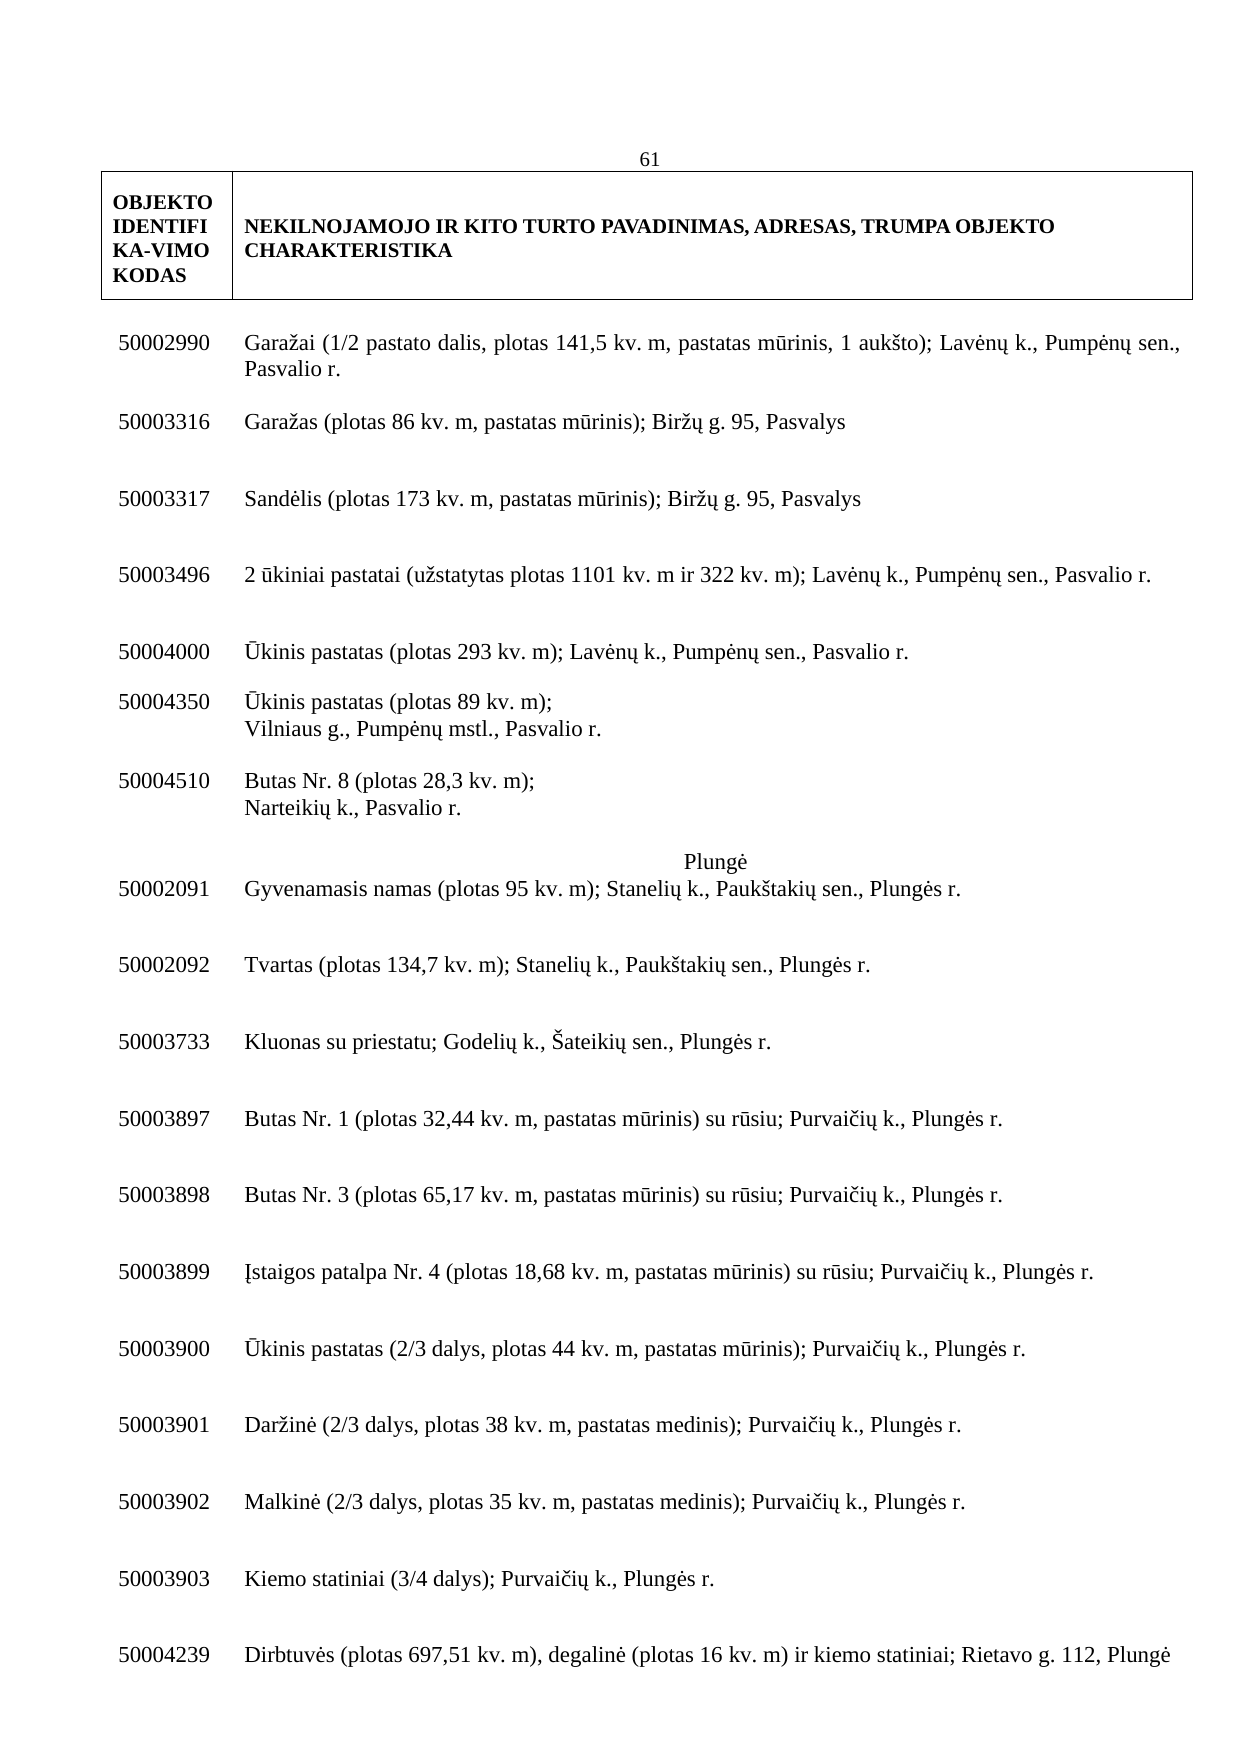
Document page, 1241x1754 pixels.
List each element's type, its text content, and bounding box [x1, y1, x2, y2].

table_cell [1193, 1335, 1198, 1385]
table_cell [101, 1079, 1198, 1105]
table_cell Daržinė (2/3 dalys, plotas 38 kv. m, pastatas medinis); Purvaičių k., Plungės r. [233, 1411, 1192, 1462]
table_cell [1193, 875, 1198, 925]
table_cell [1148, 767, 1192, 820]
table_cell 50003898 [101, 1181, 233, 1232]
table_cell [101, 1462, 1198, 1488]
table_cell Butas Nr. 3 (plotas 65,17 kv. m, pastatas mūrinis) su rūsiu; Purvaičių k., Plungės r. [233, 1181, 1192, 1232]
table_cell Garažas (plotas 86 kv. m, pastatas mūrinis); Biržų g. 95, Pasvalys [233, 408, 1192, 458]
table_cell 50003903 [101, 1565, 233, 1615]
table_cell [101, 925, 1198, 951]
table_cell Butas Nr. 8 (plotas 28,3 kv. m); Narteikių k., Pasvalio r. [233, 767, 1148, 820]
table_cell [1193, 408, 1198, 458]
table_cell 50002092 [101, 951, 233, 1002]
table_cell [101, 849, 233, 875]
table_cell 50004350 [101, 688, 233, 741]
table_cell [1193, 638, 1198, 688]
table_cell 2 ūkiniai pastatai (užstatytas plotas 1101 kv. m ir 322 kv. m); Lavėnų k., Pumpėnų sen., Pasvalio r. [233, 561, 1192, 612]
table_cell Dirbtuvės (plotas 697,51 kv. m), degalinė (plotas 16 kv. m) ir kiemo statiniai; Rietavo g. 112, Plungė [233, 1641, 1192, 1692]
table_cell [101, 820, 1198, 846]
table_cell [1193, 1641, 1198, 1692]
table_cell [101, 535, 1198, 561]
table_cell [1148, 688, 1192, 741]
table_cell 50002091 [101, 875, 233, 925]
table_cell [101, 1539, 1198, 1565]
table_cell 50003901 [101, 1411, 233, 1462]
table_cell 50003897 [101, 1105, 233, 1155]
table_cell [1193, 951, 1198, 1002]
table_cell Įstaigos patalpa Nr. 4 (plotas 18,68 kv. m, pastatas mūrinis) su rūsiu; Purvaičių k., Plungės r. [233, 1258, 1192, 1308]
table_cell [1193, 485, 1198, 535]
table_cell [1193, 767, 1198, 820]
table_cell [101, 612, 1198, 638]
table_cell [101, 458, 1198, 484]
table_cell Tvartas (plotas 134,7 kv. m); Stanelių k., Paukštakių sen., Plungės r. [233, 951, 1192, 1002]
table_cell 50002990 [101, 329, 233, 382]
table_cell [101, 1385, 1198, 1411]
table_cell [101, 741, 1198, 767]
table_cell [101, 1309, 1198, 1335]
table_cell Plungė [233, 849, 1198, 875]
table_cell 50004239 [101, 1641, 233, 1692]
table_cell 50003900 [101, 1335, 233, 1385]
table_cell [1193, 688, 1198, 741]
table_cell [1193, 1411, 1198, 1462]
table_cell 50003316 [101, 408, 233, 458]
table_cell [1193, 1258, 1198, 1308]
table_cell [101, 1002, 1198, 1028]
table_cell [1193, 1028, 1198, 1078]
table_cell [1193, 1488, 1198, 1538]
table_cell Kiemo statiniai (3/4 dalys); Purvaičių k., Plungės r. [233, 1565, 1192, 1615]
table_cell Butas Nr. 1 (plotas 32,44 kv. m, pastatas mūrinis) su rūsiu; Purvaičių k., Plungės r. [233, 1105, 1192, 1155]
table_cell Ūkinis pastatas (plotas 89 kv. m); Vilniaus g., Pumpėnų mstl., Pasvalio r. [233, 688, 1148, 741]
table_cell [101, 1615, 1198, 1641]
table_cell 50004510 [101, 767, 233, 820]
table_cell [101, 382, 1198, 408]
table_cell 50003496 [101, 561, 233, 612]
table_cell [1193, 1105, 1198, 1155]
table_cell [101, 1155, 1198, 1181]
table_cell 50003902 [101, 1488, 233, 1538]
table_cell 50003733 [101, 1028, 233, 1078]
table_cell 50003899 [101, 1258, 233, 1308]
table_cell 50004000 [101, 638, 233, 688]
table_cell 50003317 [101, 485, 233, 535]
table_cell Ūkinis pastatas (2/3 dalys, plotas 44 kv. m, pastatas mūrinis); Purvaičių k., Plungės r. [233, 1335, 1192, 1385]
table_cell [101, 1232, 1198, 1258]
table_cell Kluonas su priestatu; Godelių k., Šateikių sen., Plungės r. [233, 1028, 1192, 1078]
table_cell [1193, 561, 1198, 612]
table_cell [1193, 329, 1198, 382]
table_cell Garažai (1/2 pastato dalis, plotas 141,5 kv. m, pastatas mūrinis, 1 aukšto); Lavėnų k., Pumpėnų sen., Pasvalio r. [233, 329, 1192, 382]
table_cell [101, 303, 1198, 329]
table_cell Sandėlis (plotas 173 kv. m, pastatas mūrinis); Biržų g. 95, Pasvalys [233, 485, 1192, 535]
table_cell [1193, 1181, 1198, 1232]
table_cell [1193, 1565, 1198, 1615]
table_cell Malkinė (2/3 dalys, plotas 35 kv. m, pastatas medinis); Purvaičių k., Plungės r. [233, 1488, 1192, 1538]
table_cell Ūkinis pastatas (plotas 293 kv. m); Lavėnų k., Pumpėnų sen., Pasvalio r. [233, 638, 1192, 688]
table_cell Gyvenamasis namas (plotas 95 kv. m); Stanelių k., Paukštakių sen., Plungės r. [233, 875, 1192, 925]
